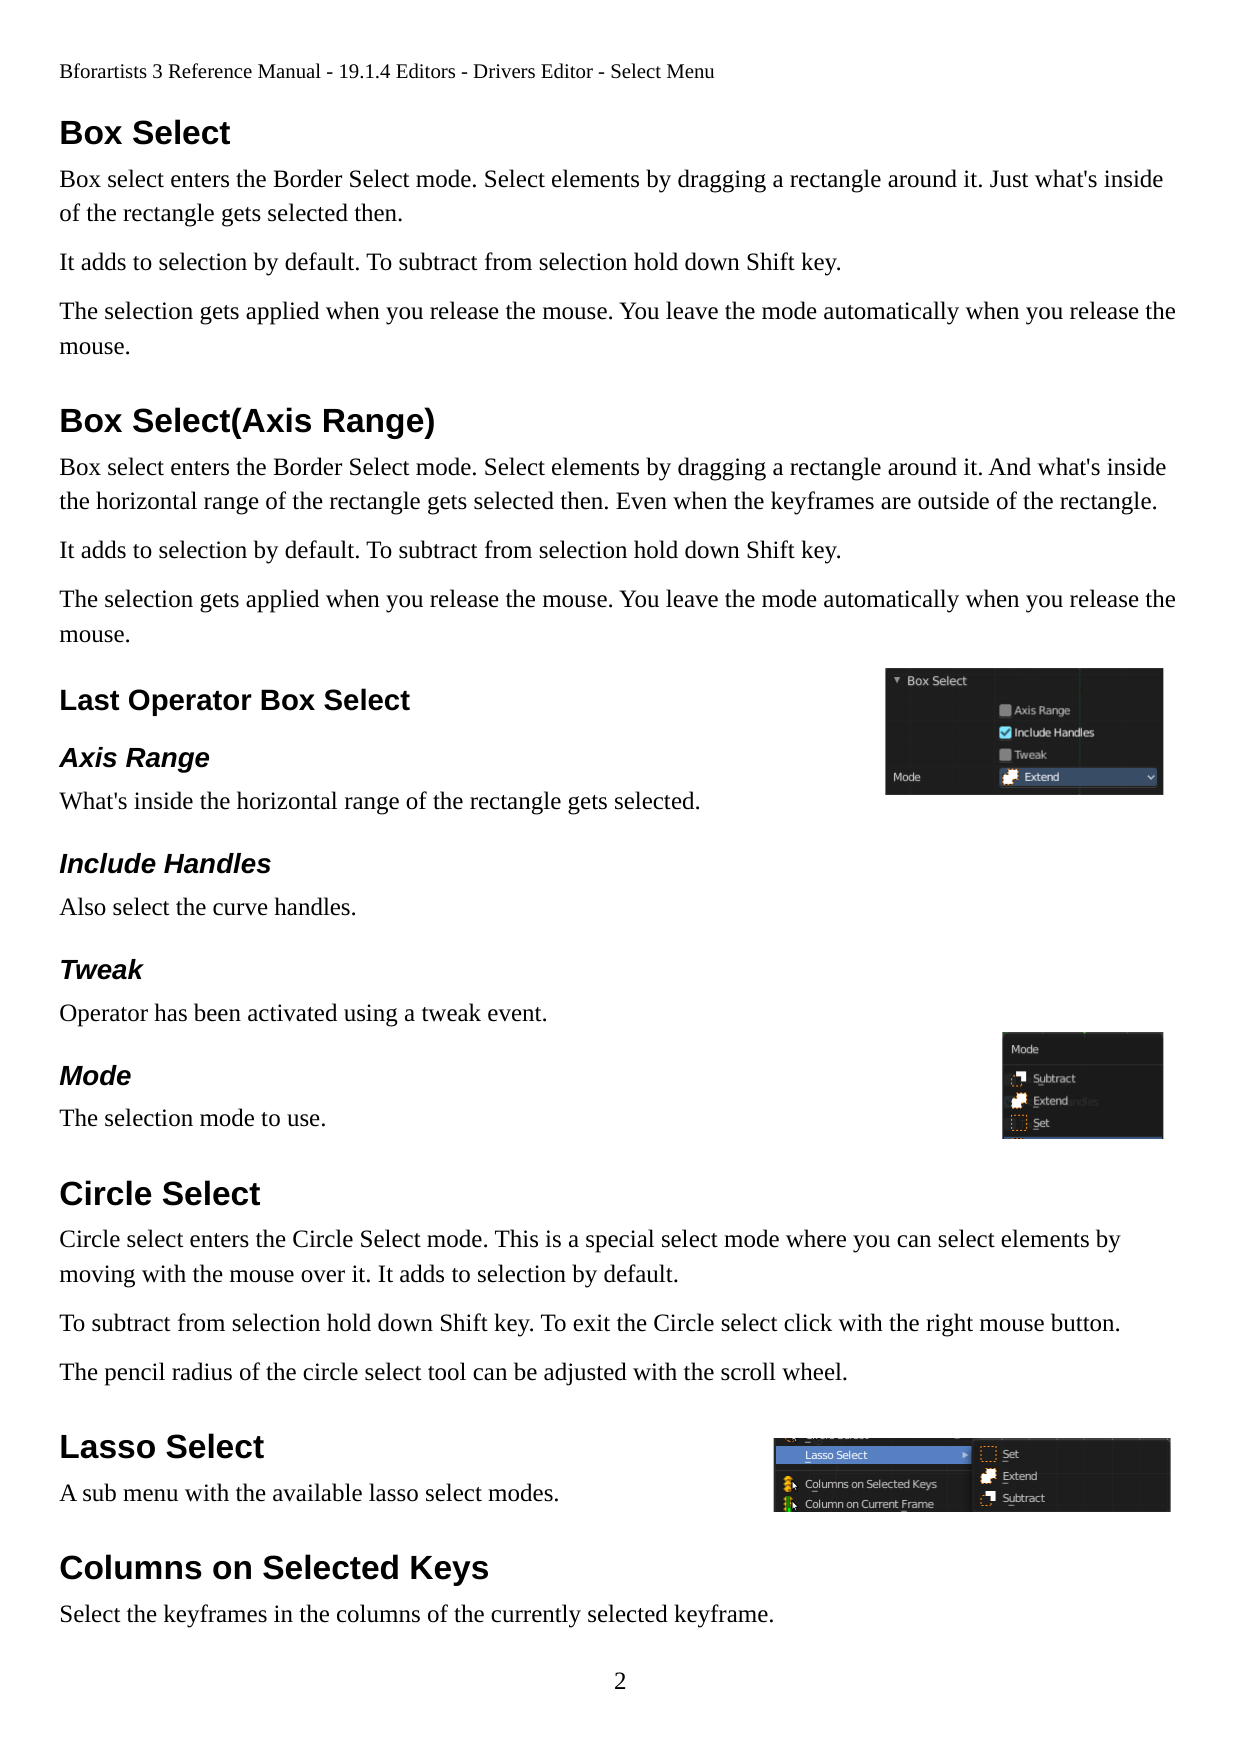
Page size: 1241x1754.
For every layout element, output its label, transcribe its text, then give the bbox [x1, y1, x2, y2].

subtitle Columns on Selected Keys [59, 1548, 1181, 1587]
text It adds to selection by default. To subtract from selection hold down Shift key. [59, 247, 1181, 276]
text The selection mode to use. [59, 1103, 1002, 1132]
text To subtract from selection hold down Shift key. To exit the Circle select click with the right mouse button. [59, 1308, 1181, 1337]
text Also select the curve handles. [59, 892, 1181, 920]
text Circle select enters the Circle Select mode. This is a special select mode where you can select elements by moving with the mouse over it. It adds to selection by default. [59, 1224, 1181, 1288]
text A sub menu with the available lasso select modes. [59, 1478, 773, 1507]
subtitle Mode [59, 1059, 1002, 1091]
text What's inside the horizontal range of the rectangle gets selected. [59, 786, 1181, 814]
subtitle [1164, 741, 1181, 773]
text Box select enters the Border Select mode. Select elements by dragging a rectangle around it. And what's inside the horizontal range of the rectangle gets selected then. Even when the keyframes are outside of the rectangle. [59, 452, 1181, 515]
text The selection gets applied when you release the mouse. You leave the mode automatically when you release the mouse. [59, 584, 1181, 648]
picture [885, 668, 1164, 795]
subtitle Box Select [59, 113, 1181, 151]
text Operator has been activated using a tweak event. [59, 998, 1181, 1026]
subtitle Tweak [59, 953, 1181, 985]
subtitle [1164, 1059, 1181, 1091]
text The pencil radius of the circle select tool can be adjusted with the scroll wheel. [59, 1357, 1181, 1386]
subtitle Lasso Select [59, 1427, 1181, 1466]
subtitle [1164, 683, 1181, 716]
text Select the keyframes in the columns of the currently selected keyframe. [59, 1599, 1181, 1628]
subtitle Axis Range [59, 741, 885, 773]
text It adds to selection by default. To subtract from selection hold down Shift key. [59, 535, 1181, 564]
subtitle Circle Select [59, 1173, 1181, 1212]
text Box select enters the Border Select mode. Select elements by dragging a rectangle around it. Just what's inside of the rectangle gets selected then. [59, 164, 1181, 227]
picture [773, 1438, 1171, 1512]
picture [1002, 1032, 1164, 1139]
subtitle Include Handles [59, 847, 1181, 879]
subtitle Last Operator Box Select [59, 683, 885, 716]
text The selection gets applied when you release the mouse. You leave the mode automatically when you release the mouse. [59, 296, 1181, 359]
subtitle Box Select(Axis Range) [59, 401, 1181, 439]
